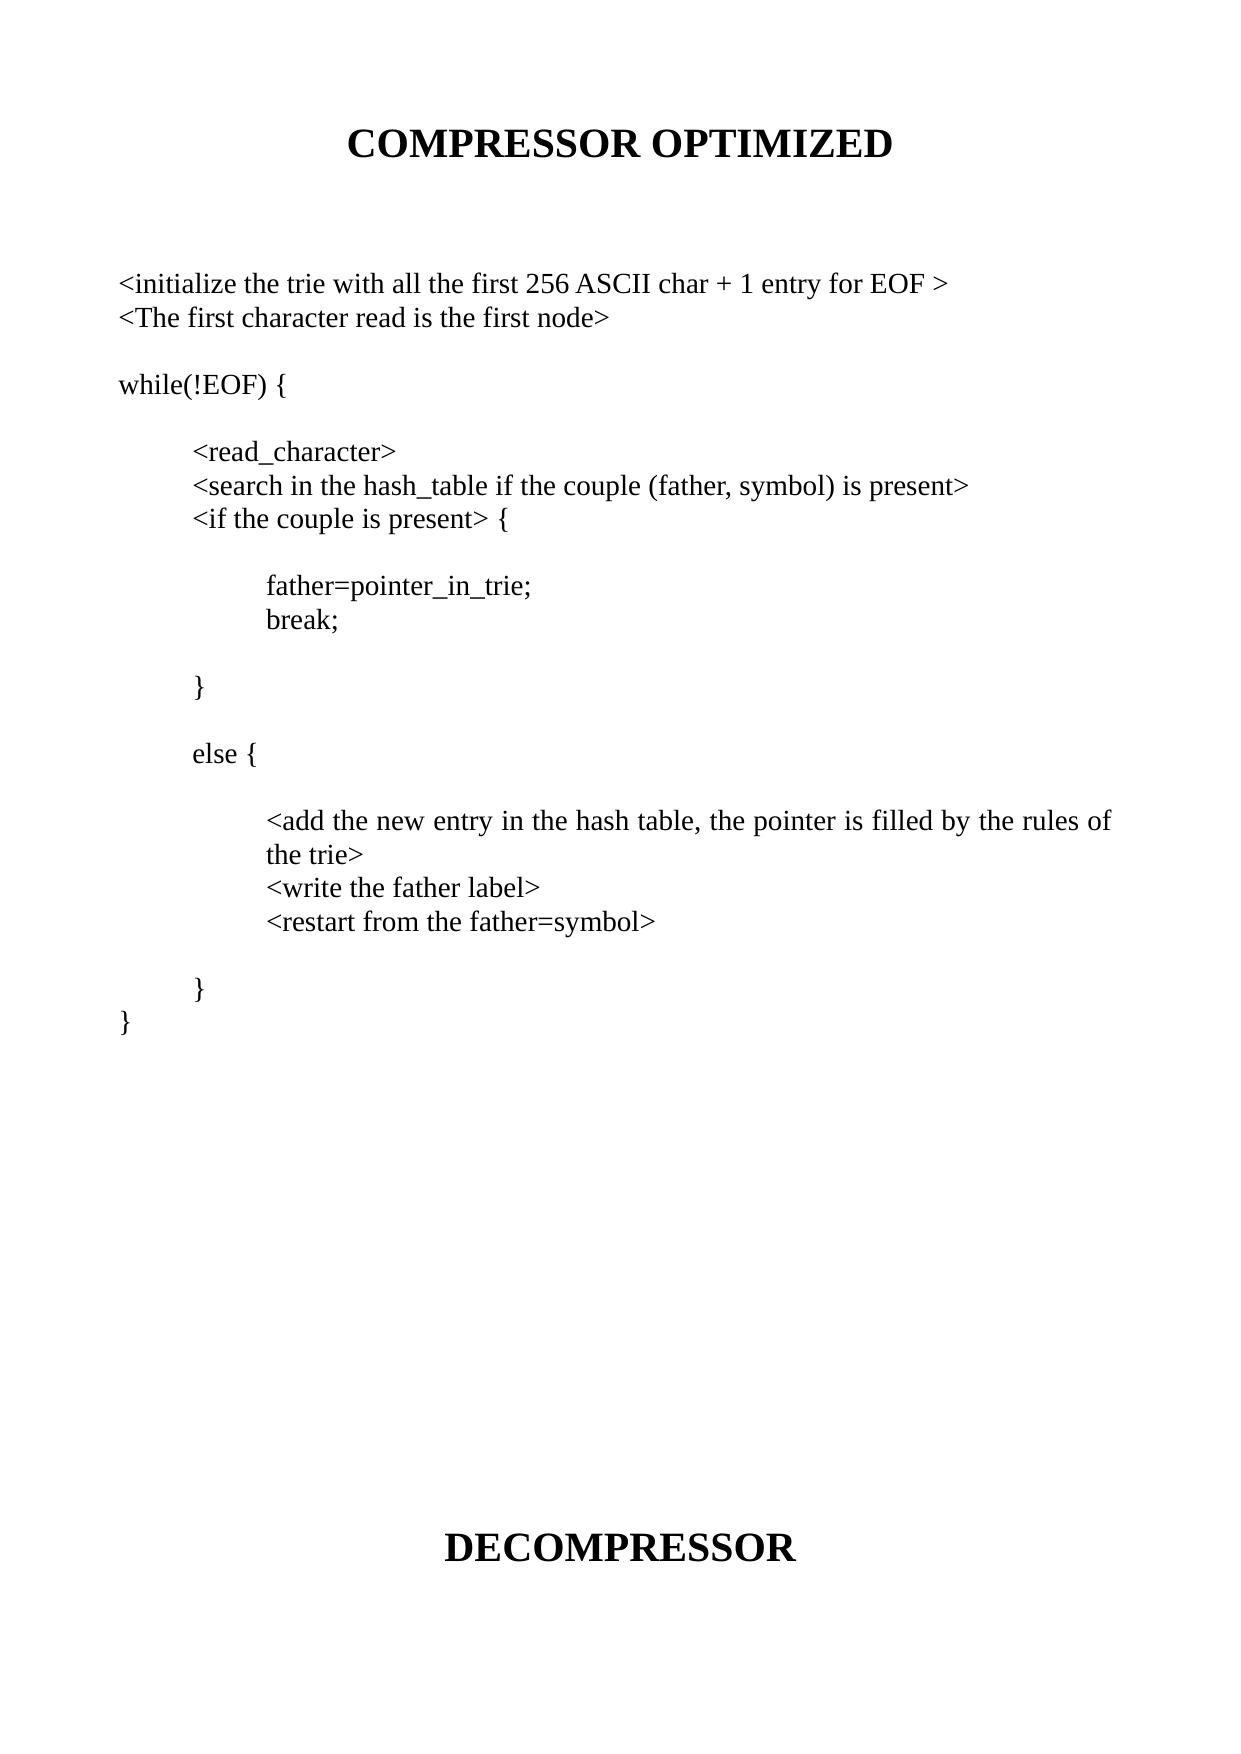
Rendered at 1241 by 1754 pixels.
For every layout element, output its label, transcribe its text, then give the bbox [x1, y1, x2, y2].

text } [118, 1004, 1122, 1038]
text } [118, 971, 1122, 1004]
text <if the couple is present> { [118, 501, 1122, 535]
text <restart from the father=symbol> [118, 904, 1122, 937]
text <search in the hash_table if the couple (father, symbol) is present> [118, 468, 1122, 501]
text <initialize the trie with all the first 256 ASCII char + 1 entry for EOF > [118, 267, 1122, 300]
text DECOMPRESSOR [118, 1522, 1122, 1570]
text father=pointer_in_trie; [118, 568, 1122, 602]
text <add the new entry in the hash table, the pointer is filled by the rules of the trie> [118, 803, 1122, 870]
text <write the father label> [118, 870, 1122, 904]
text COMPRESSOR OPTIMIZED [118, 118, 1122, 166]
text else { [118, 736, 1122, 770]
text <The first character read is the first node> [118, 300, 1122, 334]
text <read_character> [118, 434, 1122, 468]
text break; [118, 602, 1122, 636]
text while(!EOF) { [118, 367, 1122, 401]
text } [118, 669, 1122, 703]
